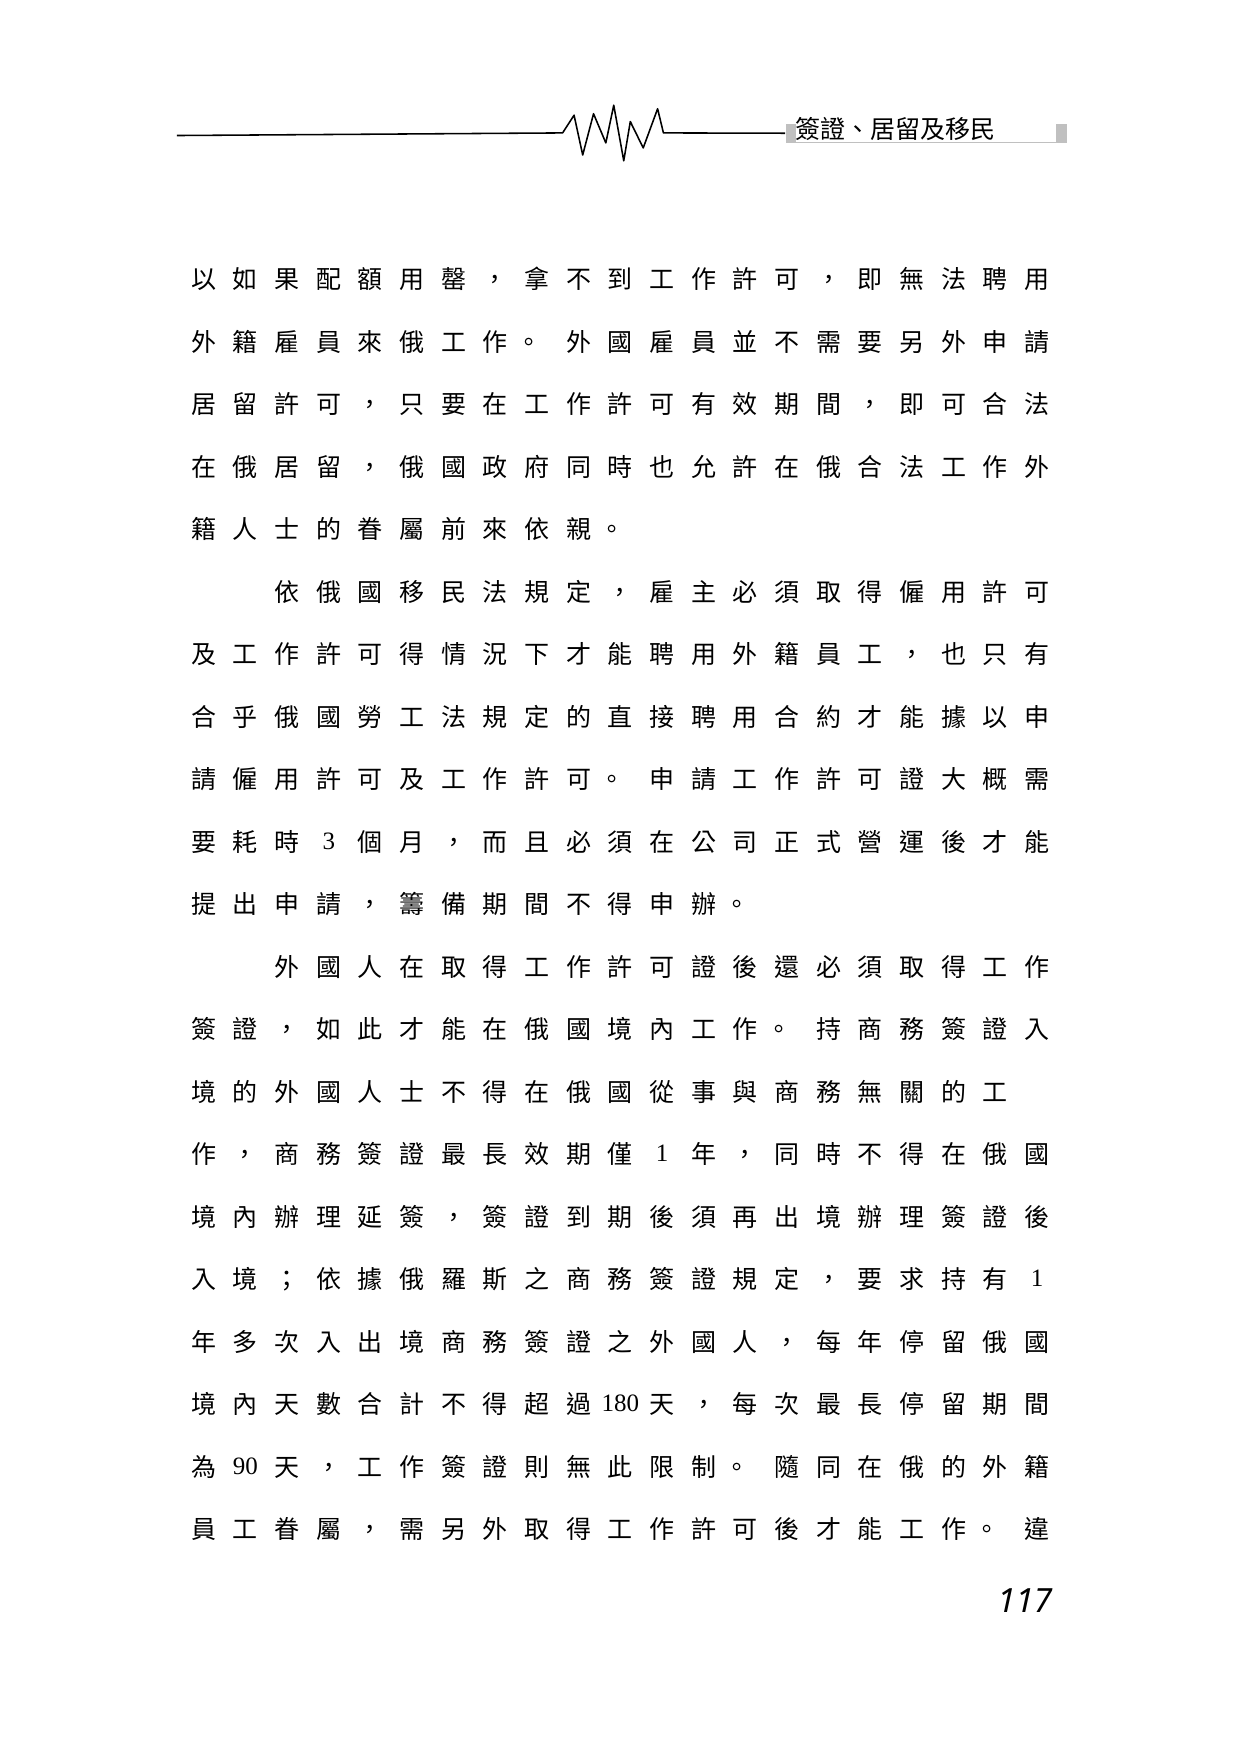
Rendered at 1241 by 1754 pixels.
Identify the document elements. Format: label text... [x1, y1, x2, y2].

text 依俄國移民法規定，雇主必須取得僱用許可及工作許可得情況下才能聘用外籍員工，也只有合乎俄國勞工法規定的直接聘用合約才能據以申請僱用許可及工作許可。申請工作許可證大概需要耗時3個月，而且必須在公司正式營運後才能提出申請，籌備期間不得申辦。 [183, 549, 1058, 924]
text 外國人在取得工作許可證後還必須取得工作簽證，如此才能在俄國境內工作。持商務簽證入境的外國人士不得在俄國從事與商務無關的工作，商務簽證最長效期僅1年，同時不得在俄國境內辦理延簽，簽證到期後須再出境辦理簽證後入境；依據俄羅斯之商務簽證規定，要求持有1年多次入出境商務簽證之外國人，每年停留俄國境內天數合計不得超過180天，每次最長停留期間為90天，工作簽證則無此限制。隨同在俄的外籍員工眷屬，需另外取得工作許可後才能工作。違 [183, 924, 1058, 1549]
text 以如果配額用罄，拿不到工作許可，即無法聘用外籍雇員來俄工作。外國雇員並不需要另外申請居留許可，只要在工作許可有效期間，即可合法在俄居留，俄國政府同時也允許在俄合法工作外籍人士的眷屬前來依親。 [183, 236, 1058, 549]
